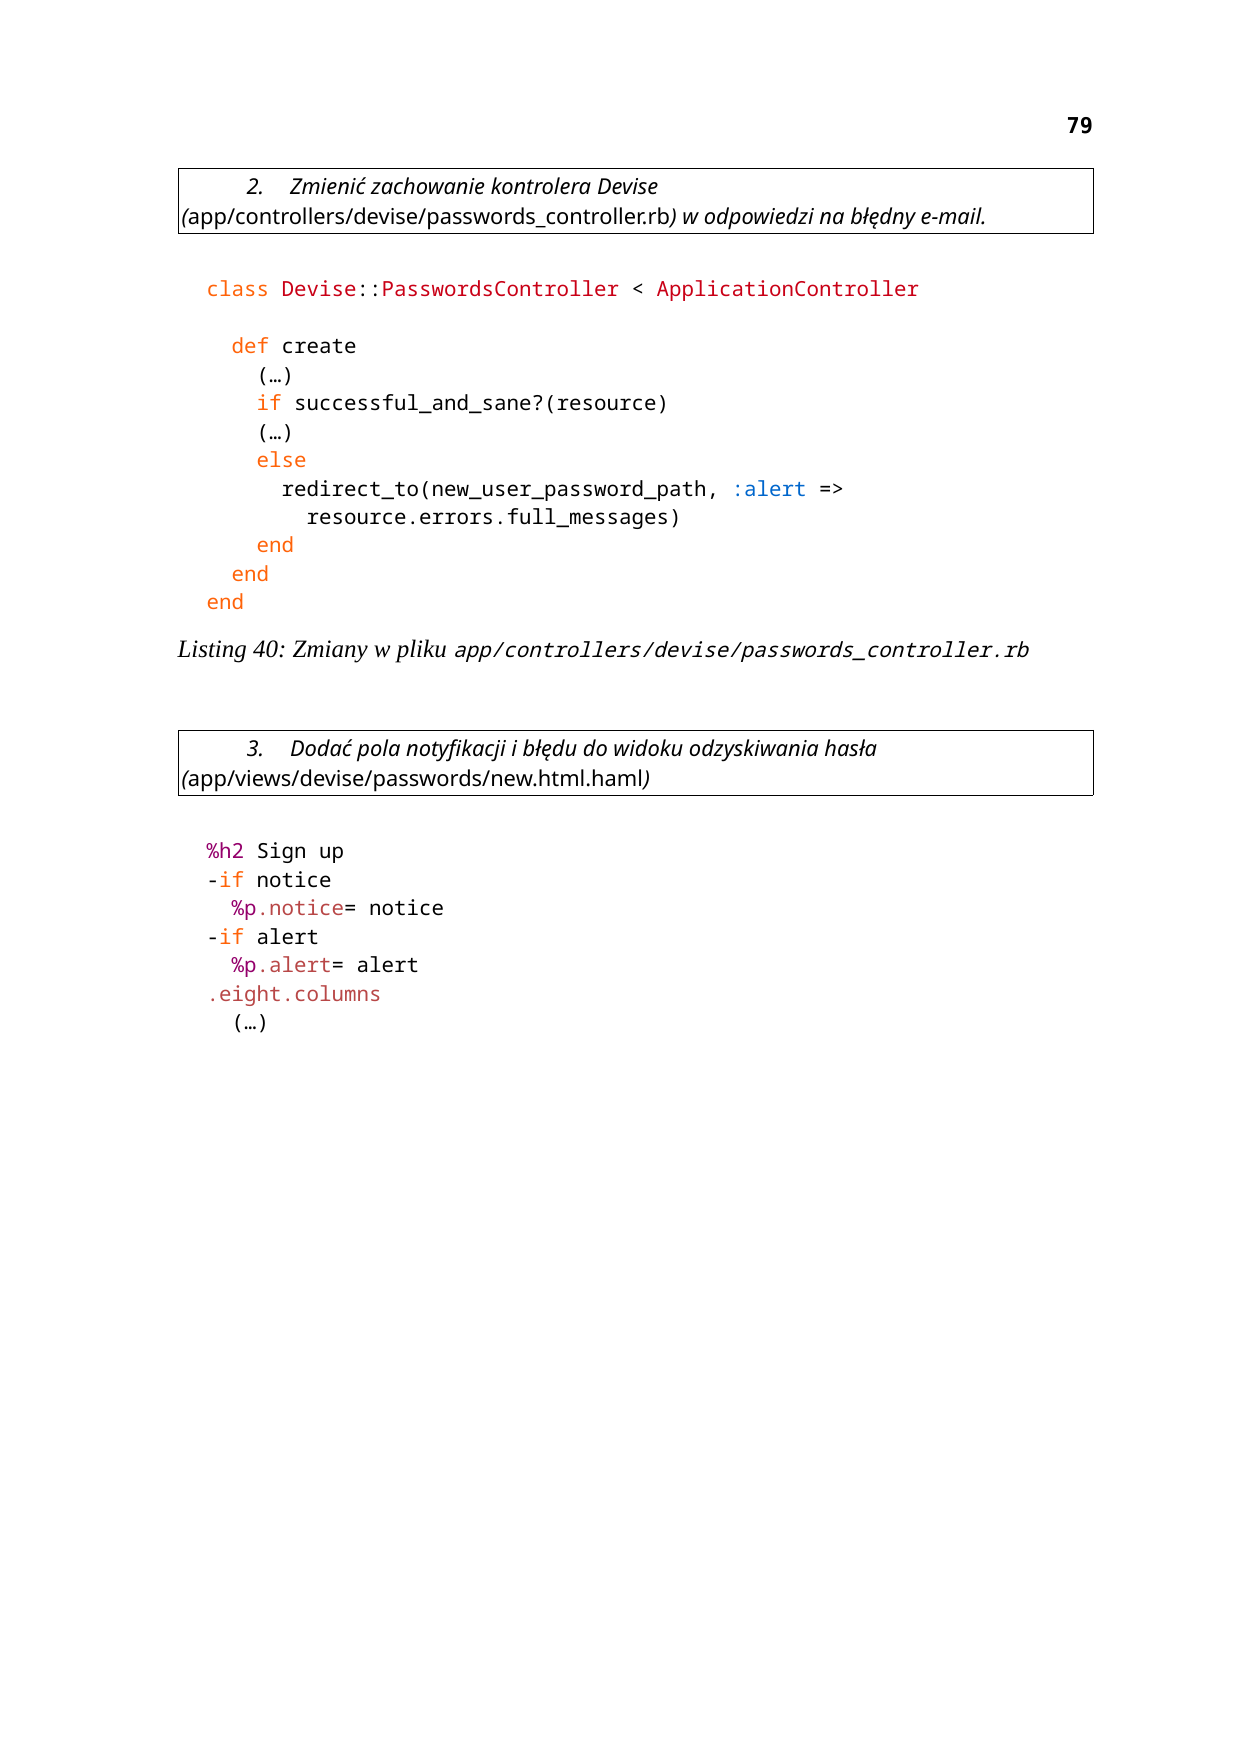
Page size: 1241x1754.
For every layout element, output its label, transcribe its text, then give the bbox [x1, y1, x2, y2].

list Dodać pola notyfikacji i błędu do widoku odzyskiwania hasła (app/views/devise/passwords/new.html.haml) [179, 731, 1093, 795]
table_header class Devise::PasswordsController < ApplicationController def create (…) if successful_and_sane?(resource) (…) else redirect_to(new_user_password_path, :alert => resource.errors.full_messages) end end end [177, 269, 1093, 622]
list Zmienić zachowanie kontrolera Devise (app/controllers/devise/passwords_controller.rb) w odpowiedzi na błędny e-mail. [179, 169, 1093, 233]
list Listing 40: Zmiany w pliku app/controllers/devise/passwords_controller.rb [177, 634, 1093, 663]
table_header %h2 Sign up -if notice %p.notice= notice -if alert %p.alert= alert .eight.columns (…) [177, 831, 1093, 1041]
